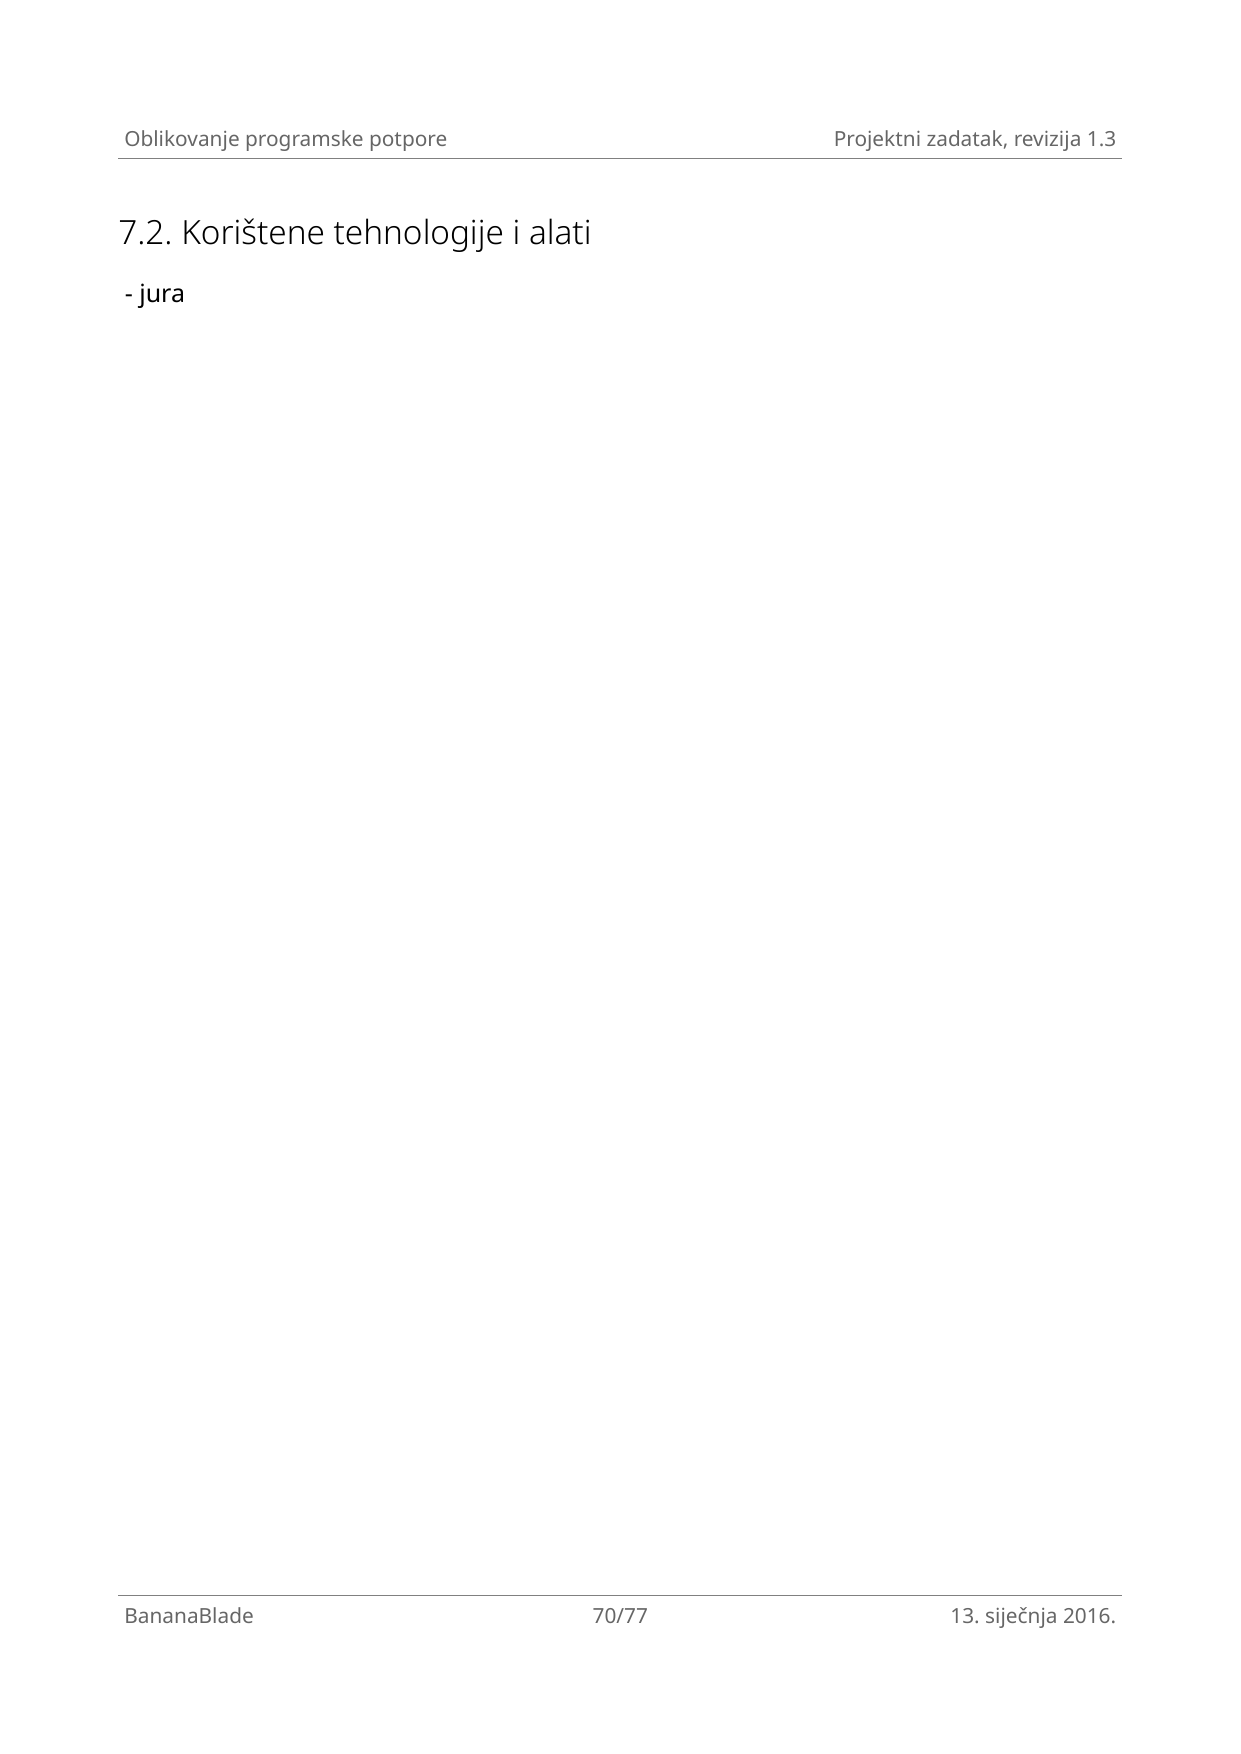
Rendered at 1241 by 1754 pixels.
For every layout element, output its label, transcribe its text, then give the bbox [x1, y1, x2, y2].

subtitle 7.2. Korištene tehnologije i alati [118, 209, 1122, 254]
text - jura [118, 276, 1122, 310]
